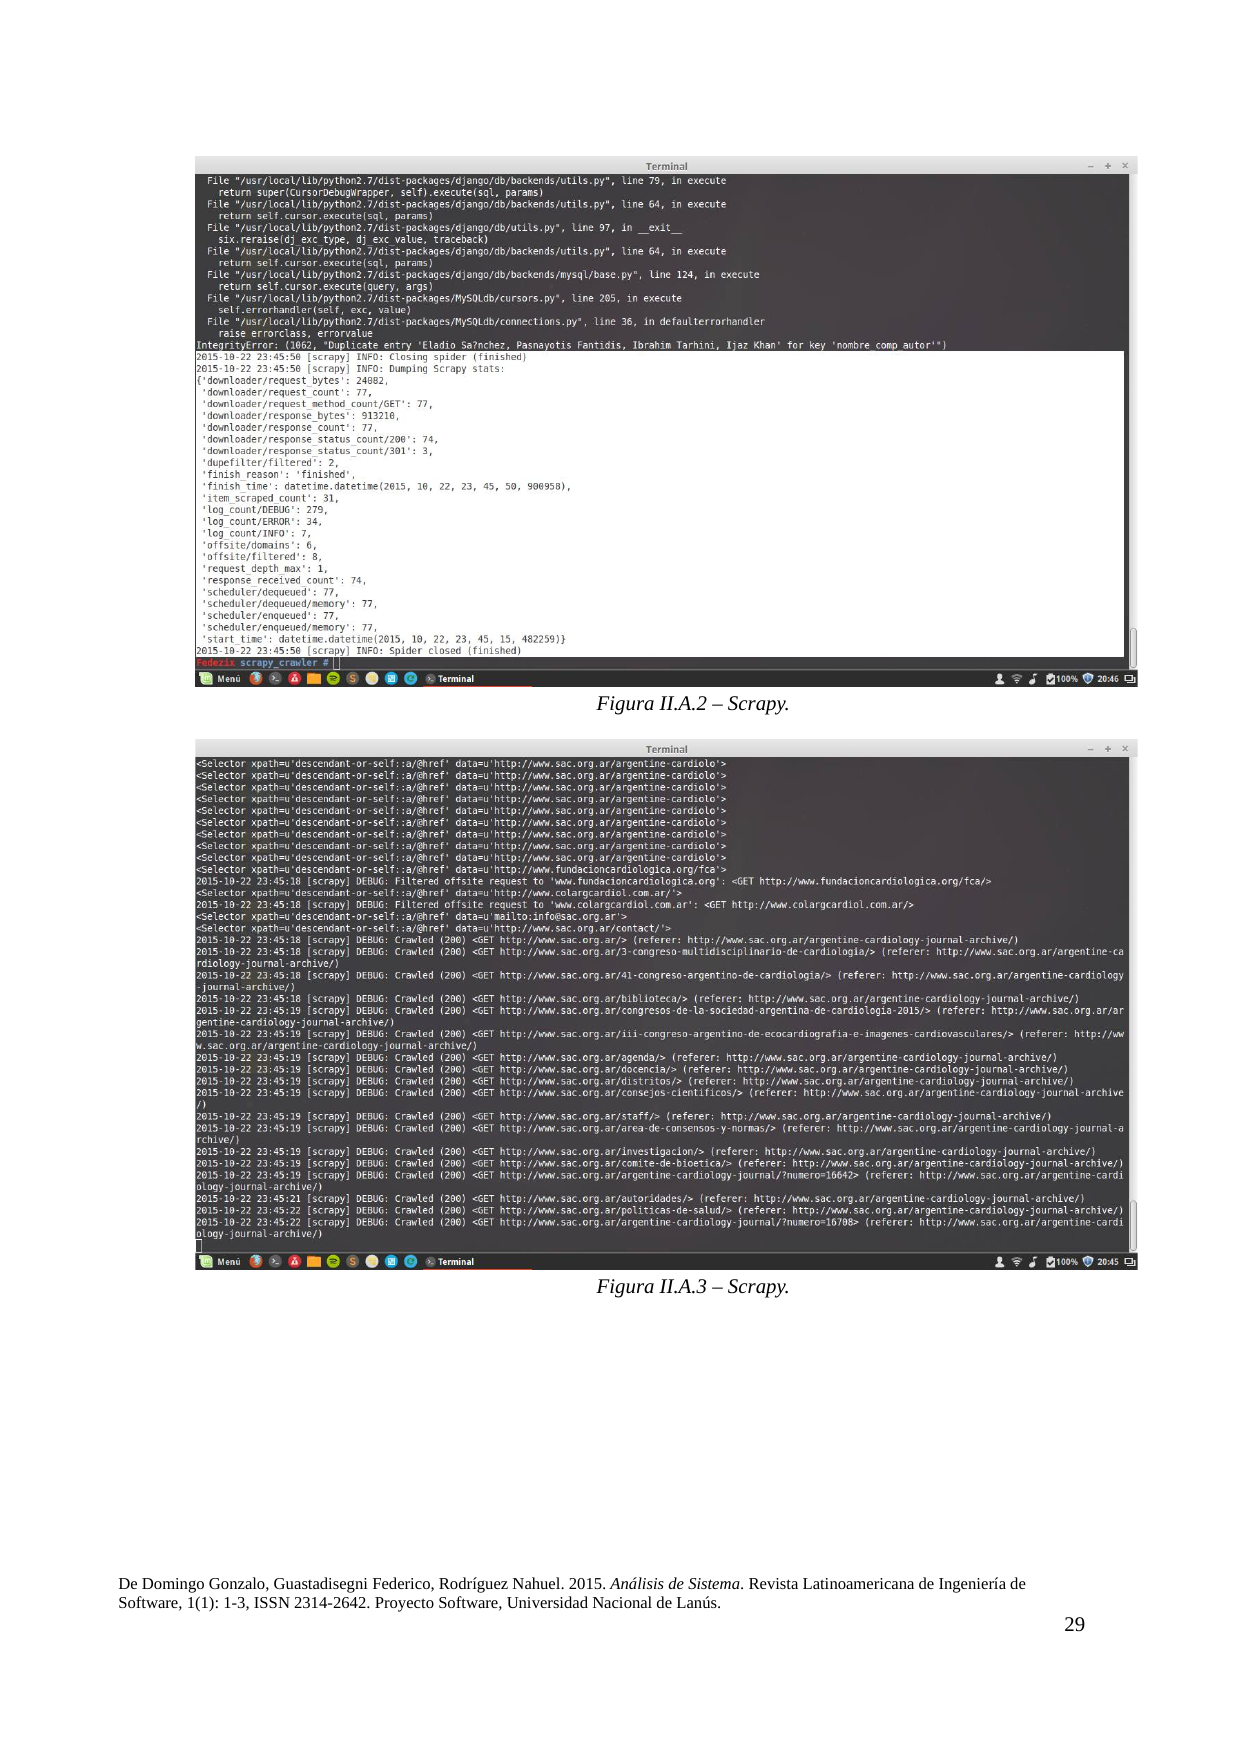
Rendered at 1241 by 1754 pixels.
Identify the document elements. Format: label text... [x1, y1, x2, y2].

text Figura II.A.3 – Scrapy. [266, 1270, 1122, 1298]
picture [195, 156, 1138, 687]
picture [195, 739, 1138, 1270]
text Figura II.A.2 – Scrapy. [266, 687, 1122, 715]
text [266, 734, 1122, 739]
